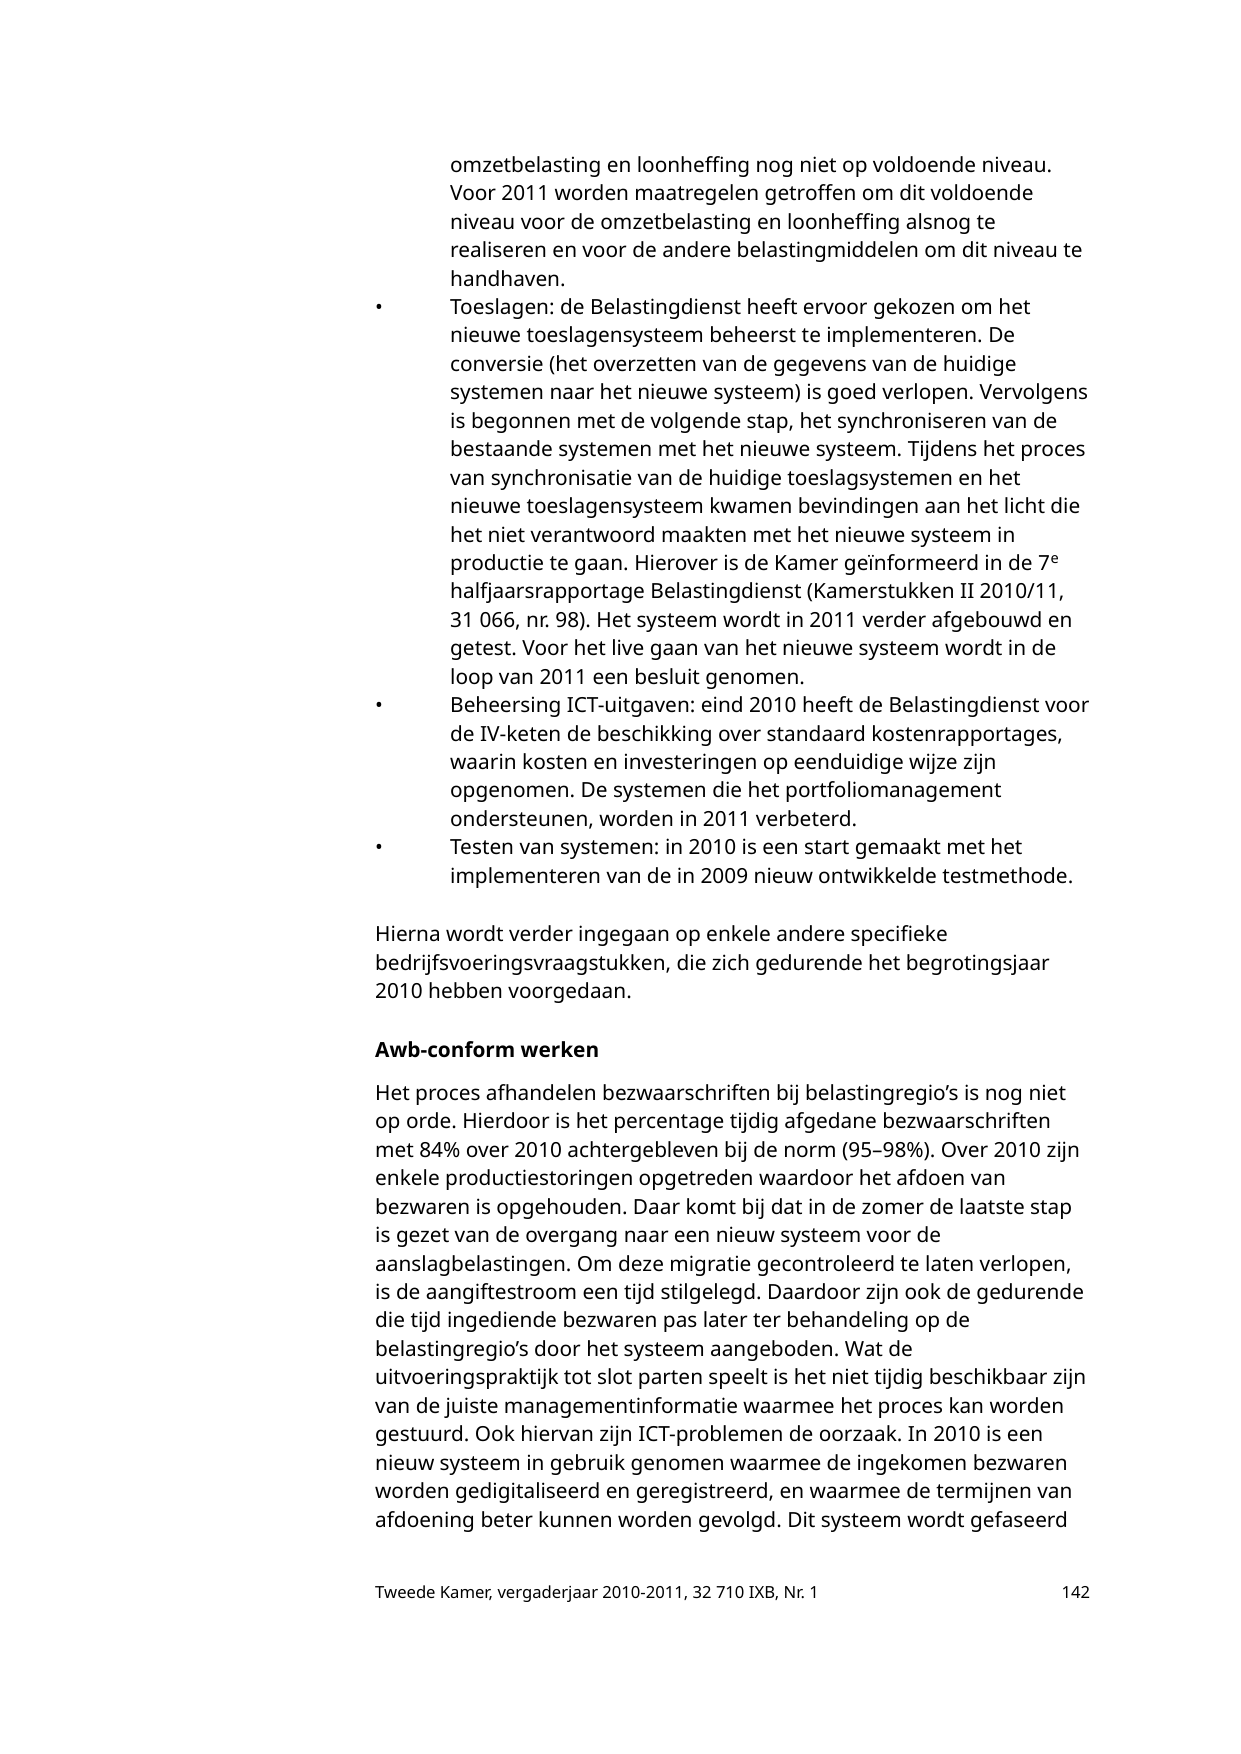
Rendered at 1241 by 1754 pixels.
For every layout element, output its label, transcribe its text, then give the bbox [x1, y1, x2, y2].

list Testen van systemen: in 2010 is een start gemaakt met het implementeren van de in 2009 nieuw ontwikkelde testmethode. [375, 832, 1090, 889]
list omzetbelasting en loonheffing nog niet op voldoende niveau. Voor 2011 worden maatregelen getroffen om dit voldoende niveau voor de omzetbelasting en loonheffing alsnog te realiseren en voor de andere belastingmiddelen om dit niveau te handhaven. [375, 150, 1090, 292]
text Het proces afhandelen bezwaarschriften bij belastingregio’s is nog niet op orde. Hierdoor is het percentage tijdig afgedane bezwaarschriften met 84% over 2010 achtergebleven bij de norm (95–98%). Over 2010 zijn enkele productiestoringen opgetreden waardoor het afdoen van bezwaren is opgehouden. Daar komt bij dat in de zomer de laatste stap is gezet van de overgang naar een nieuw systeem voor de aanslagbelastingen. Om deze migratie gecontroleerd te laten verlopen, is de aangiftestroom een tijd stilgelegd. Daardoor zijn ook de gedurende die tijd ingediende bezwaren pas later ter behandeling op de belastingregio’s door het systeem aangeboden. Wat de uitvoeringspraktijk tot slot parten speelt is het niet tijdig beschikbaar zijn van de juiste managementinformatie waarmee het proces kan worden gestuurd. Ook hiervan zijn ICT-problemen de oorzaak. In 2010 is een nieuw systeem in gebruik genomen waarmee de ingekomen bezwaren worden gedigitaliseerd en geregistreerd, en waarmee de termijnen van afdoening beter kunnen worden gevolgd. Dit systeem wordt gefaseerd [375, 1078, 1090, 1533]
text Awb-conform werken [375, 1035, 1090, 1063]
list Beheersing ICT-uitgaven: eind 2010 heeft de Belastingdienst voor de IV-keten de beschikking over standaard kostenrapportages, waarin kosten en investeringen op eenduidige wijze zijn opgenomen. De systemen die het portfoliomanagement ondersteunen, worden in 2011 verbeterd. [375, 690, 1090, 832]
list Toeslagen: de Belastingdienst heeft ervoor gekozen om het nieuwe toeslagensysteem beheerst te implementeren. De conversie (het overzetten van de gegevens van de huidige systemen naar het nieuwe systeem) is goed verlopen. Vervolgens is begonnen met de volgende stap, het synchroniseren van de bestaande systemen met het nieuwe systeem. Tijdens het proces van synchronisatie van de huidige toeslagsystemen en het nieuwe toeslagensysteem kwamen bevindingen aan het licht die het niet verantwoord maakten met het nieuwe systeem in productie te gaan. Hierover is de Kamer geïnformeerd in de 7e halfjaarsrapportage Belastingdienst (Kamerstukken II 2010/11, 31 066, nr. 98). Het systeem wordt in 2011 verder afgebouwd en getest. Voor het live gaan van het nieuwe systeem wordt in de loop van 2011 een besluit genomen. [375, 292, 1090, 690]
text Hierna wordt verder ingegaan op enkele andere specifieke bedrijfsvoeringsvraagstukken, die zich gedurende het begrotingsjaar 2010 hebben voorgedaan. [375, 919, 1090, 1005]
